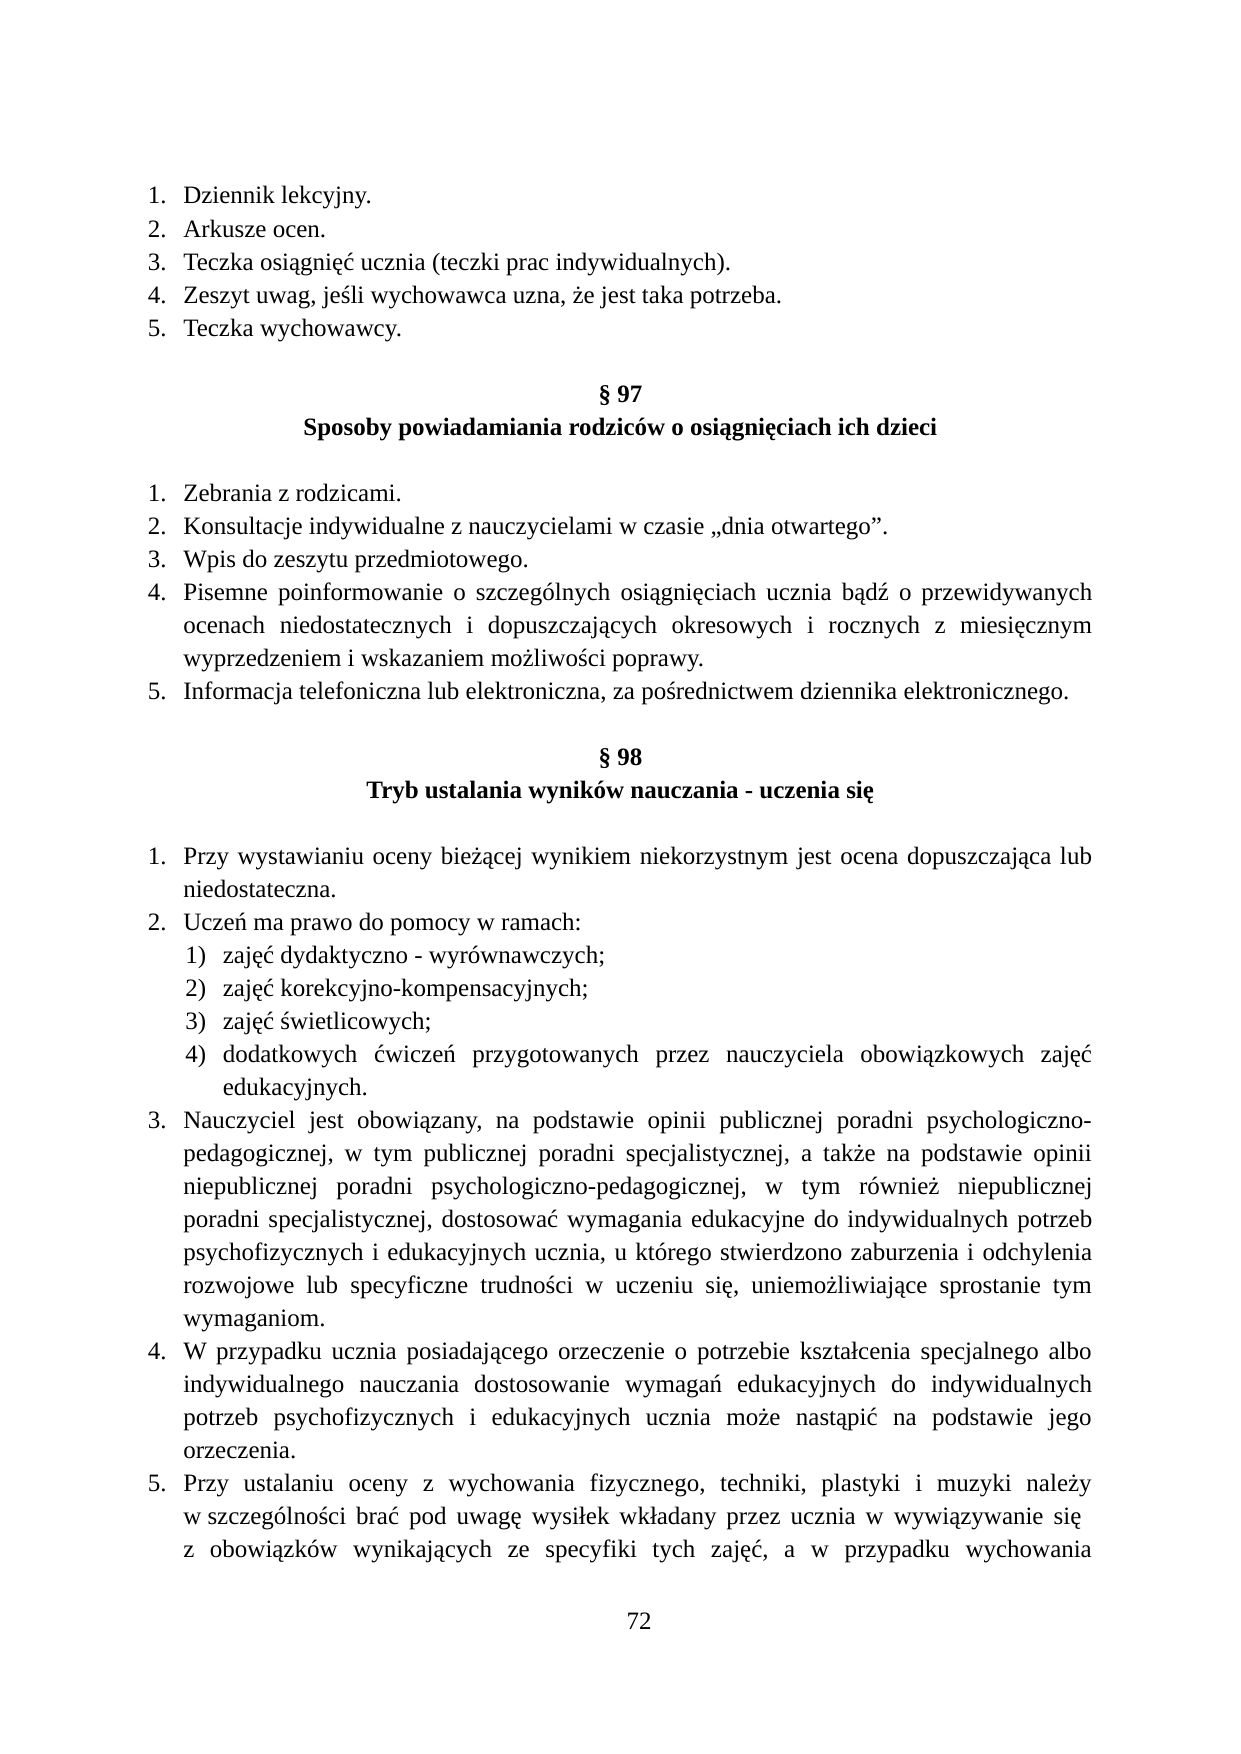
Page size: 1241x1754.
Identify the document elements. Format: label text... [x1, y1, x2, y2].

list Uczeń ma prawo do pomocy w ramach: [148, 907, 1093, 936]
list zajęć dydaktyczno - wyrównawczych; [185, 940, 1093, 969]
list Dziennik lekcyjny. [148, 181, 1093, 209]
list zajęć korekcyjno-kompensacyjnych; [185, 973, 1093, 1002]
list Teczka wychowawcy. [148, 313, 1093, 341]
list Pisemne poinformowanie o szczególnych osiągnięciach ucznia bądź o przewidywanych ocenach niedostatecznych i dopuszczających okresowych i rocznych z miesięcznym wyprzedzeniem i wskazaniem możliwości poprawy. [148, 577, 1093, 672]
list Arkusze ocen. [148, 214, 1093, 242]
text Tryb ustalania wyników nauczania - uczenia się [148, 775, 1093, 804]
list Konsultacje indywidualne z nauczycielami w czasie „dnia otwartego”. [148, 511, 1093, 539]
list Informacja telefoniczna lub elektroniczna, za pośrednictwem dziennika elektronicznego. [148, 676, 1093, 705]
list Zebrania z rodzicami. [148, 478, 1093, 507]
text Sposoby powiadamiania rodziców o osiągnięciach ich dzieci [148, 412, 1093, 441]
text § 98 [148, 742, 1093, 771]
list W przypadku ucznia posiadającego orzeczenie o potrzebie kształcenia specjalnego albo indywidualnego nauczania dostosowanie wymagań edukacyjnych do indywidualnych potrzeb psychofizycznych i edukacyjnych ucznia może nastąpić na podstawie jego orzeczenia. [148, 1336, 1093, 1464]
list dodatkowych ćwiczeń przygotowanych przez nauczyciela obowiązkowych zajęć edukacyjnych. [185, 1039, 1093, 1101]
list Nauczyciel jest obowiązany, na podstawie opinii publicznej poradni psychologiczno-pedagogicznej, w tym publicznej poradni specjalistycznej, a także na podstawie opinii niepublicznej poradni psychologiczno-pedagogicznej, w tym również niepublicznej poradni specjalistycznej, dostosować wymagania edukacyjne do indywidualnych potrzeb psychofizycznych i edukacyjnych ucznia, u którego stwierdzono zaburzenia i odchylenia rozwojowe lub specyficzne trudności w uczeniu się, uniemożliwiające sprostanie tym wymaganiom. [148, 1105, 1093, 1332]
list Zeszyt uwag, jeśli wychowawca uzna, że jest taka potrzeba. [148, 280, 1093, 308]
list Teczka osiągnięć ucznia (teczki prac indywidualnych). [148, 247, 1093, 275]
text § 97 [148, 379, 1093, 407]
list zajęć świetlicowych; [185, 1006, 1093, 1035]
list Przy wystawianiu oceny bieżącej wynikiem niekorzystnym jest ocena dopuszczająca lub niedostateczna. [148, 841, 1093, 903]
list Przy ustalaniu oceny z wychowania fizycznego, techniki, plastyki i muzyki należy w szczególności brać pod uwagę wysiłek wkładany przez ucznia w wywiązywanie się z obowiązków wynikających ze specyfiki tych zajęć, a w przypadku wychowania [148, 1468, 1093, 1563]
list Wpis do zeszytu przedmiotowego. [148, 544, 1093, 573]
